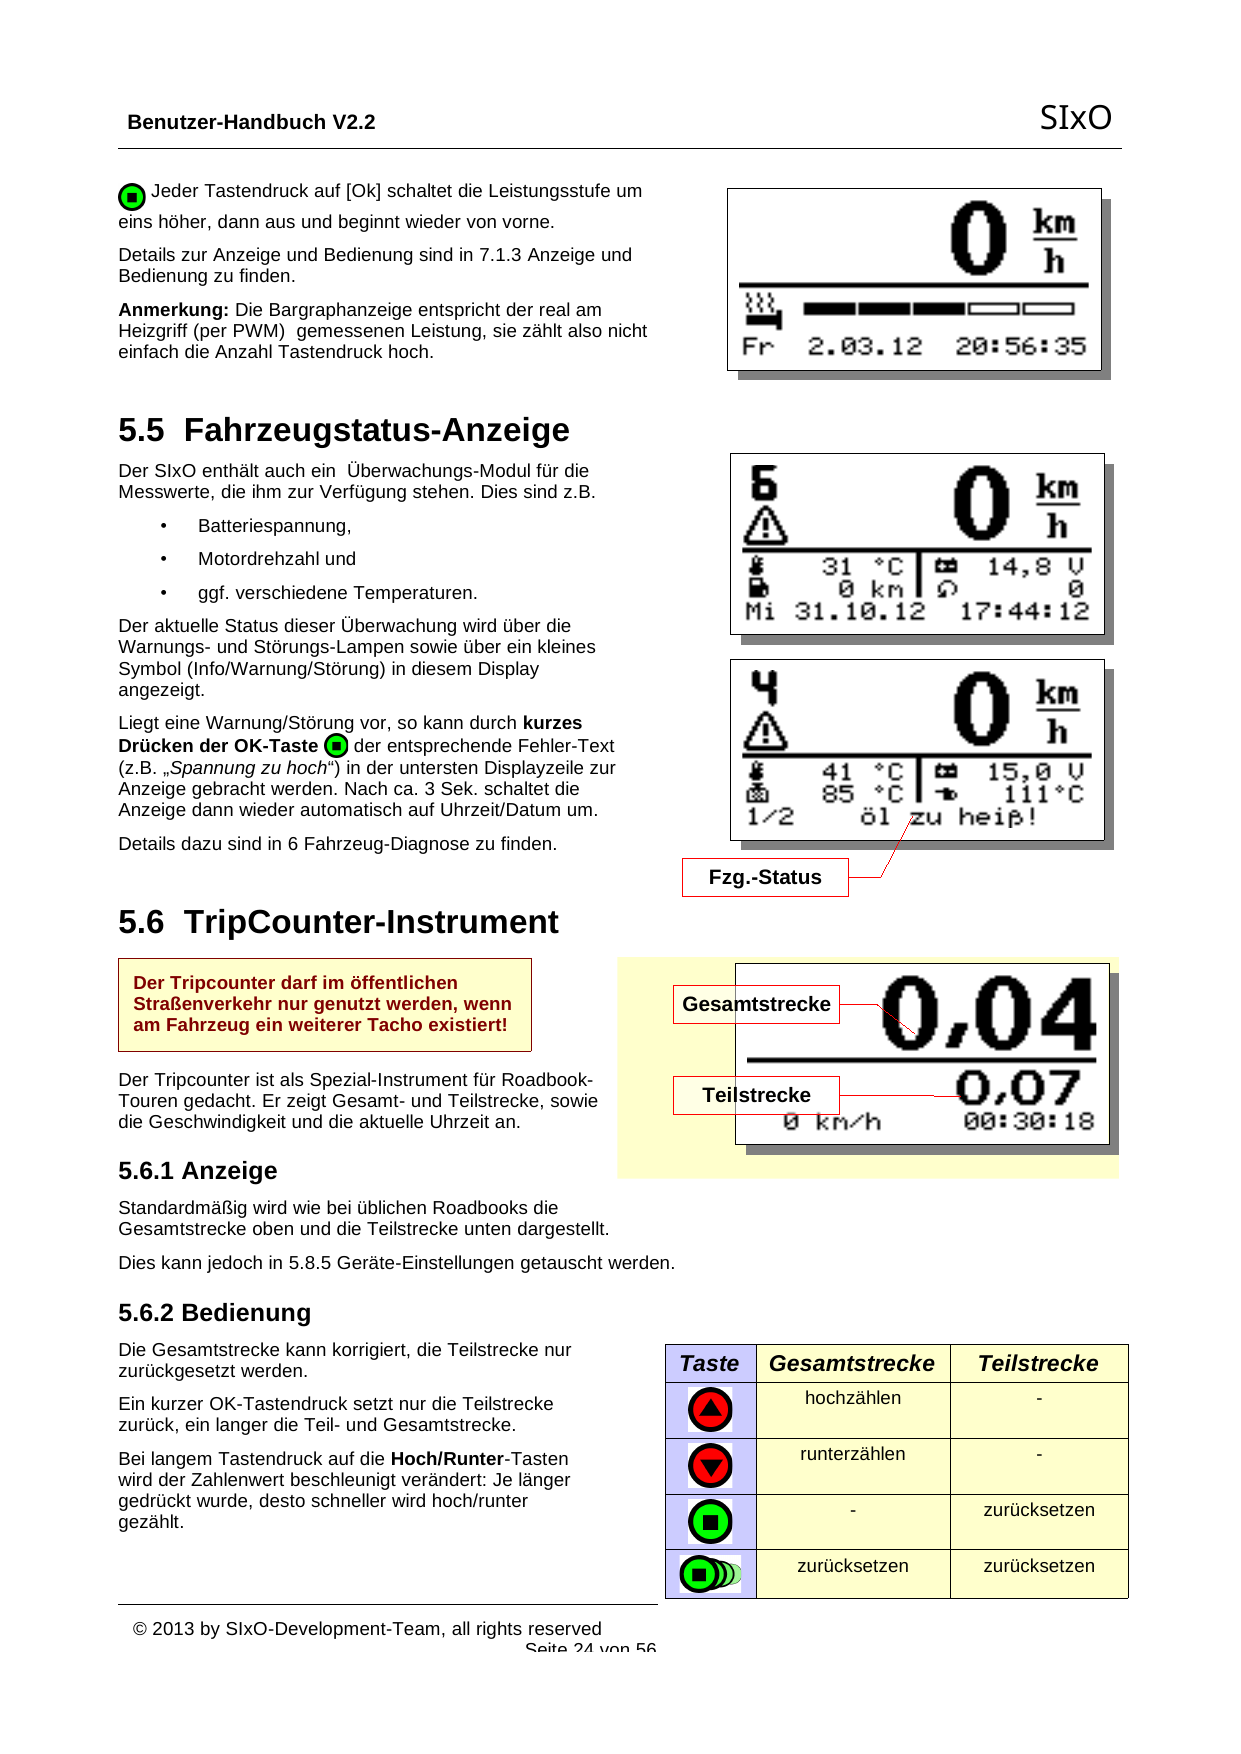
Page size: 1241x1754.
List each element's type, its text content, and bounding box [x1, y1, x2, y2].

text Liegt eine Warnung/Störung vor, so kann durch kurzes Drücken der OK-Taste der entsprechende Fehler-Text (z.B. „Spannung zu hoch“) in der untersten Displayzeile zur Anzeige gebracht werden. Nach ca. 3 Sek. schaltet die Anzeige dann wieder automatisch auf Uhrzeit/Datum um. [118, 712, 677, 821]
list ggf. verschiedene Temperaturen. [160, 582, 677, 603]
picture [679, 1555, 742, 1593]
picture [688, 1387, 733, 1432]
text Der aktuelle Status dieser Überwachung wird über die Warnungs- und Störungs-Lampen sowie über ein kleines Symbol (Info/Warnung/Störung) in diesem Display angezeigt. [118, 616, 677, 700]
subtitle Fahrzeugstatus-Anzeige [118, 411, 1122, 902]
subtitle Anzeige [118, 1157, 1122, 1185]
text RPM [747, 1077, 839, 1114]
table_cell - [757, 1495, 950, 1549]
subtitle TripCounter-Instrument [118, 903, 1122, 940]
picture [688, 1499, 733, 1544]
table_cell [666, 1439, 756, 1494]
table_cell [666, 1550, 756, 1598]
table_cell zurücksetzen [951, 1550, 1128, 1598]
table_header Teilstrecke [951, 1345, 1128, 1382]
text Ein kurzer OK-Tastendruck setzt nur die Teilstrecke zurück, ein langer die Teil- und Gesamtstrecke. [118, 1393, 658, 1436]
text [617, 957, 1119, 1179]
text Details zur Anzeige und Bedienung sind in 7.1.3 Anzeige und Bedienung zu finden. [118, 244, 667, 287]
subtitle Bedienung [118, 1298, 1122, 1326]
text Der Tripcounter ist als Spezial-Instrument für Roadbook-Touren gedacht. Er zeigt Gesamt- und Teilstrecke, sowie die Geschwindigkeit und die aktuelle Uhrzeit an. [118, 1069, 617, 1132]
picture [742, 670, 1092, 828]
text [667, 180, 1111, 402]
text Dies kann jedoch in 5.8.5 Geräte-Einstellungen getauscht werden. [118, 1252, 1122, 1273]
picture [118, 183, 146, 211]
text Jeder Tastendruck auf [Ok] schaltet die Leistungsstufe um eins höher, dann aus und beginnt wieder von vorne. [118, 180, 667, 232]
table_cell [666, 1383, 756, 1438]
table_cell runterzählen [757, 1439, 950, 1494]
text RPM [747, 986, 839, 1023]
text Bei langem Tastendruck auf die Hoch/Runter-Tasten wird der Zahlenwert beschleunigt verändert: Je länger gedrückt wurde, desto schneller wird hoch/runter gezählt. [118, 1448, 658, 1532]
table_cell [666, 1495, 756, 1549]
list Motordrehzahl und [160, 549, 677, 570]
table_cell hochzählen [757, 1383, 950, 1438]
table_cell - [951, 1383, 1128, 1438]
table_cell zurücksetzen [951, 1495, 1128, 1549]
picture [742, 465, 1092, 623]
list Batteriespannung, [160, 515, 677, 536]
text Details dazu sind in 6 Fahrzeug-Diagnose zu finden. [118, 833, 677, 854]
picture [747, 974, 1097, 1133]
table_header Gesamtstrecke [757, 1345, 950, 1382]
picture [739, 200, 1089, 358]
table_header Taste [666, 1345, 756, 1382]
picture [324, 733, 349, 758]
text Die Gesamtstrecke kann korrigiert, die Teilstrecke nur zurückgesetzt werden. [118, 1339, 1128, 1620]
text Standardmäßig wird wie bei üblichen Roadbooks die Gesamtstrecke oben und die Teilstrecke unten dargestellt. [118, 1198, 1122, 1240]
picture [688, 1443, 733, 1488]
table_cell zurücksetzen [757, 1550, 950, 1598]
table_cell - [951, 1439, 1128, 1494]
text Anmerkung: Die Bargraphanzeige entspricht der real am Heizgriff (per PWM) gemessenen Leistung, sie zählt also nicht einfach die Anzahl Tastendruck hoch. [118, 299, 667, 362]
text Der SIxO enthält auch ein Überwachungs-Modul für die Messwerte, die ihm zur Verfügung stehen. Dies sind z.B. [118, 461, 677, 503]
text Der Tripcounter darf im öffentlichen Straßenverkehr nur genutzt werden, wenn am Fahrzeug ein weiterer Tacho existiert! [119, 959, 531, 1051]
